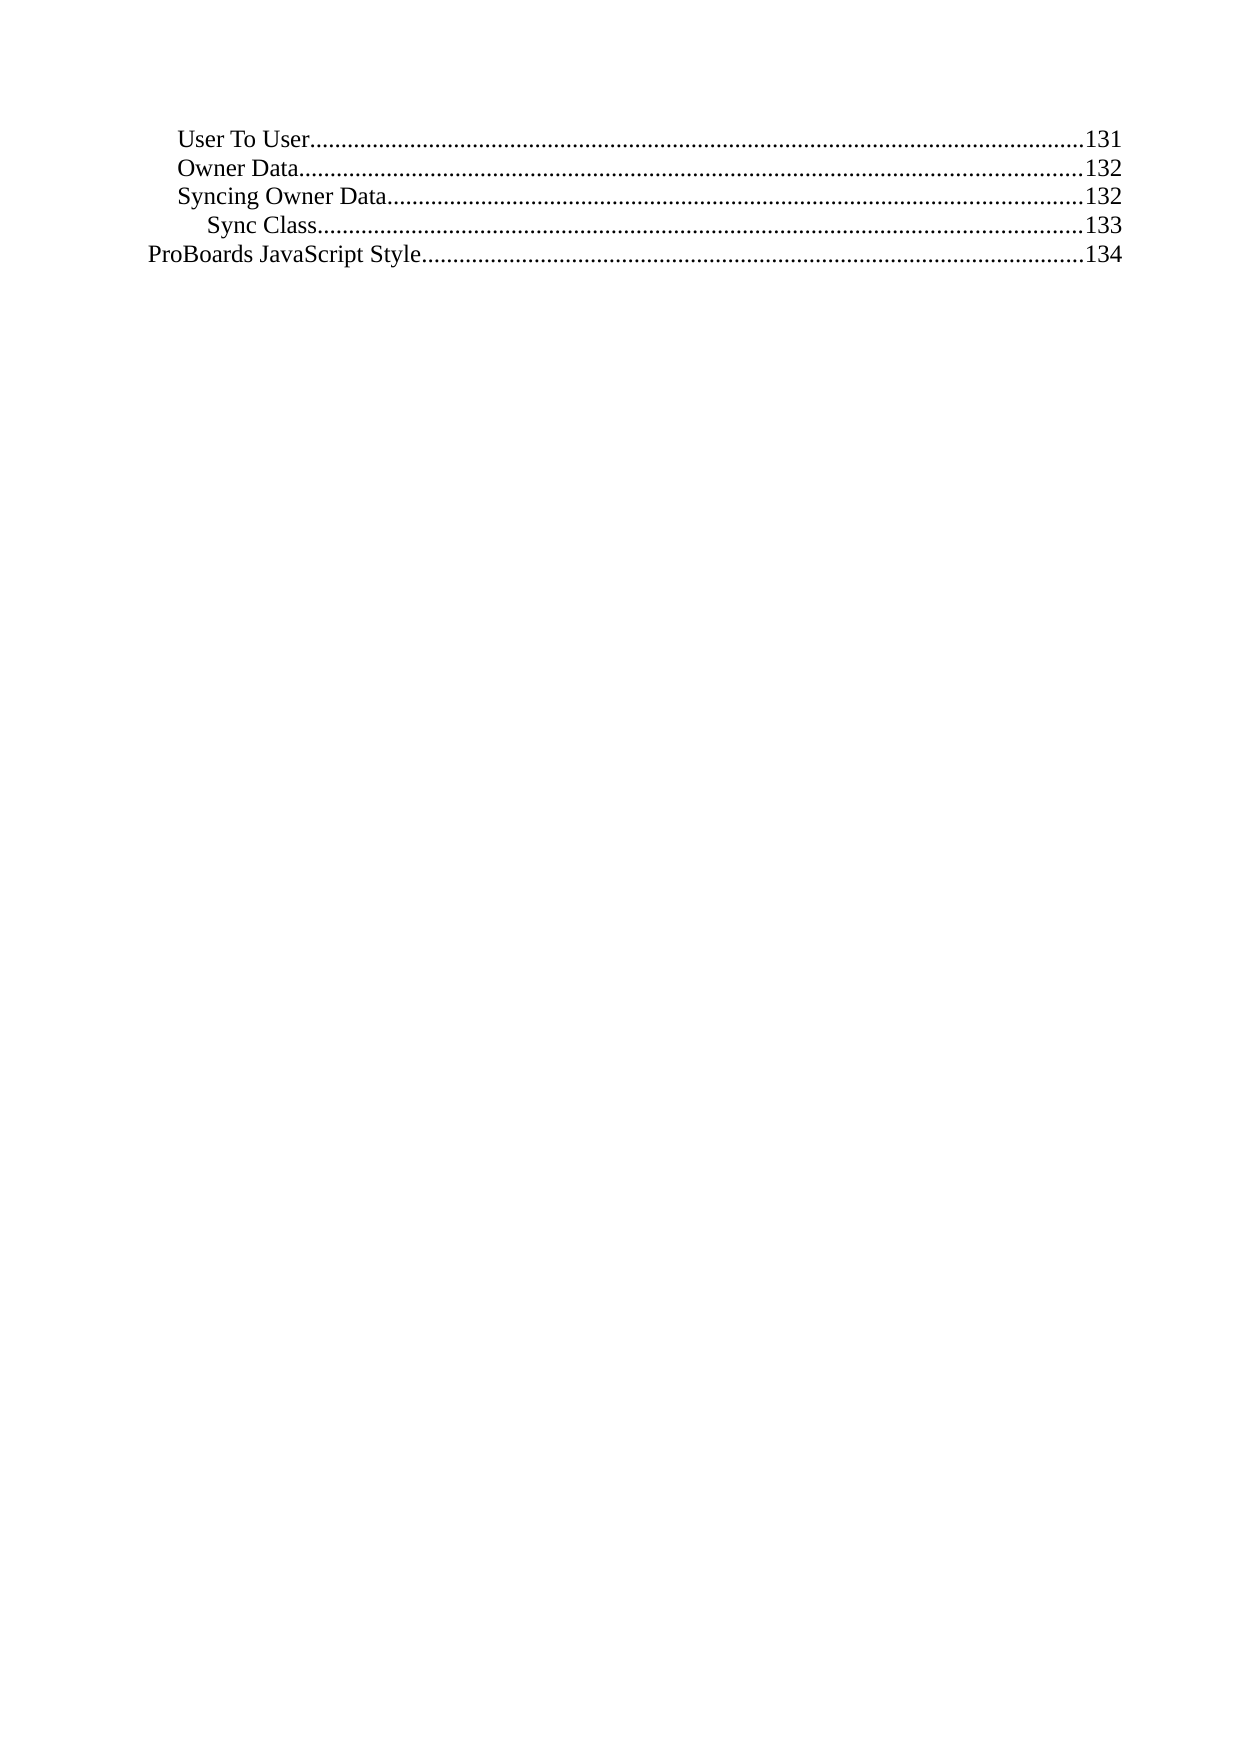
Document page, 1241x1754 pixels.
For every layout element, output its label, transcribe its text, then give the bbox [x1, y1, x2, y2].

text Owner Data 132 [177, 153, 1122, 181]
text Sync Class 133 [207, 210, 1122, 239]
text User To User 131 [177, 124, 1122, 153]
text ProBoards JavaScript Style 134 [148, 239, 1122, 268]
text Syncing Owner Data 132 [177, 181, 1122, 210]
